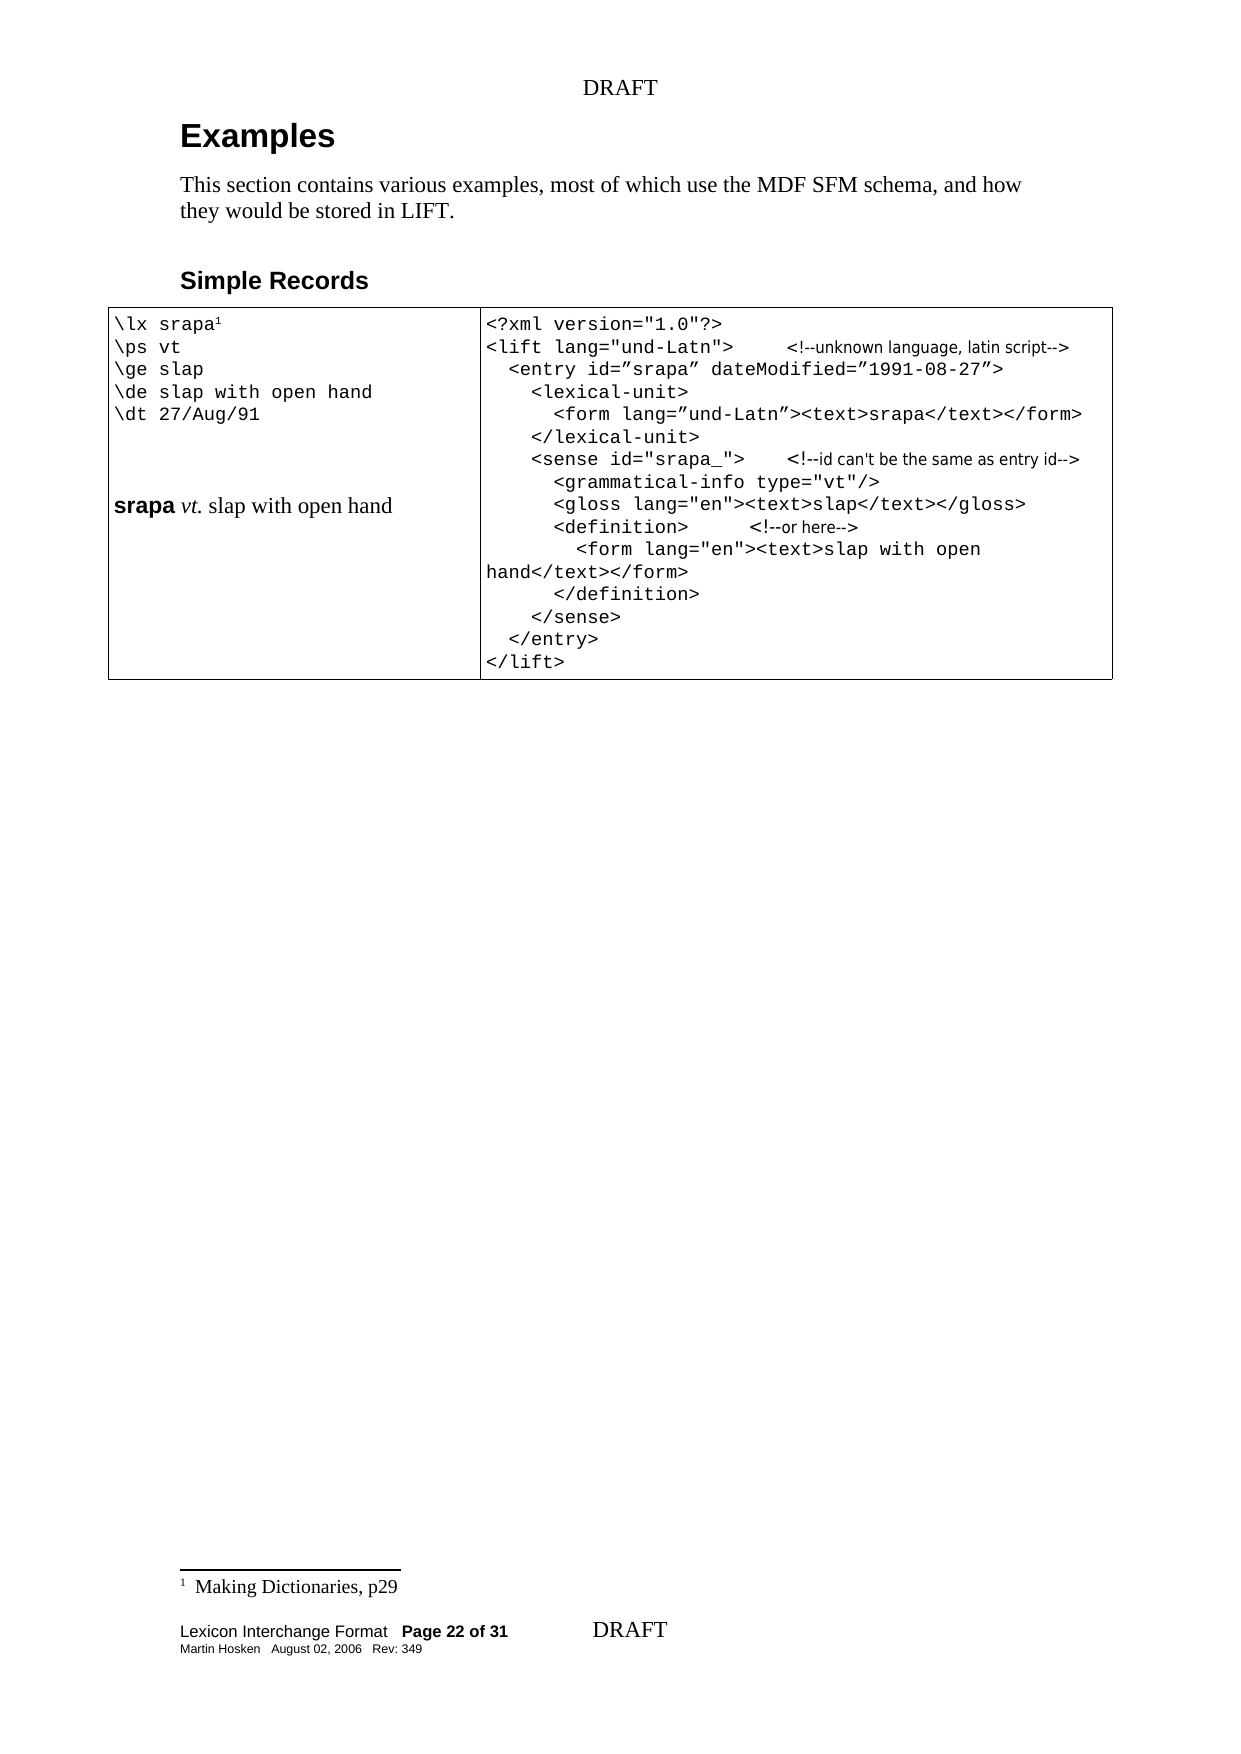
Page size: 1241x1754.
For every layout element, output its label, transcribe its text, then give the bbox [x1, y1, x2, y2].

table_header <?xml version="1.0"?> <lift lang="und-Latn"> <!--unknown language, latin script--> <entry id=”srapa” dateModified=”1991-08-27”> <lexical-unit> <form lang=”und-Latn”><text>srapa</text></form> </lexical-unit> <sense id="srapa_"> <!--id can't be the same as entry id--> <grammatical-info type="vt"/> <gloss lang="en"><text>slap</text></gloss> <definition> <!--or here--> <form lang="en"><text>slap with open hand</text></form> </definition> </sense> </entry> </lift> [481, 308, 1112, 678]
text This section contains various examples, most of which use the MDF SFM schema, and how they would be stored in LIFT. [180, 172, 1061, 223]
subtitle Examples [180, 117, 1061, 154]
subtitle Simple Records [180, 267, 1061, 295]
table_header \lx srapa \ps vt \ge slap \de slap with open hand \dt 27/Aug/91 srapa vt. slap with open hand [109, 308, 480, 678]
